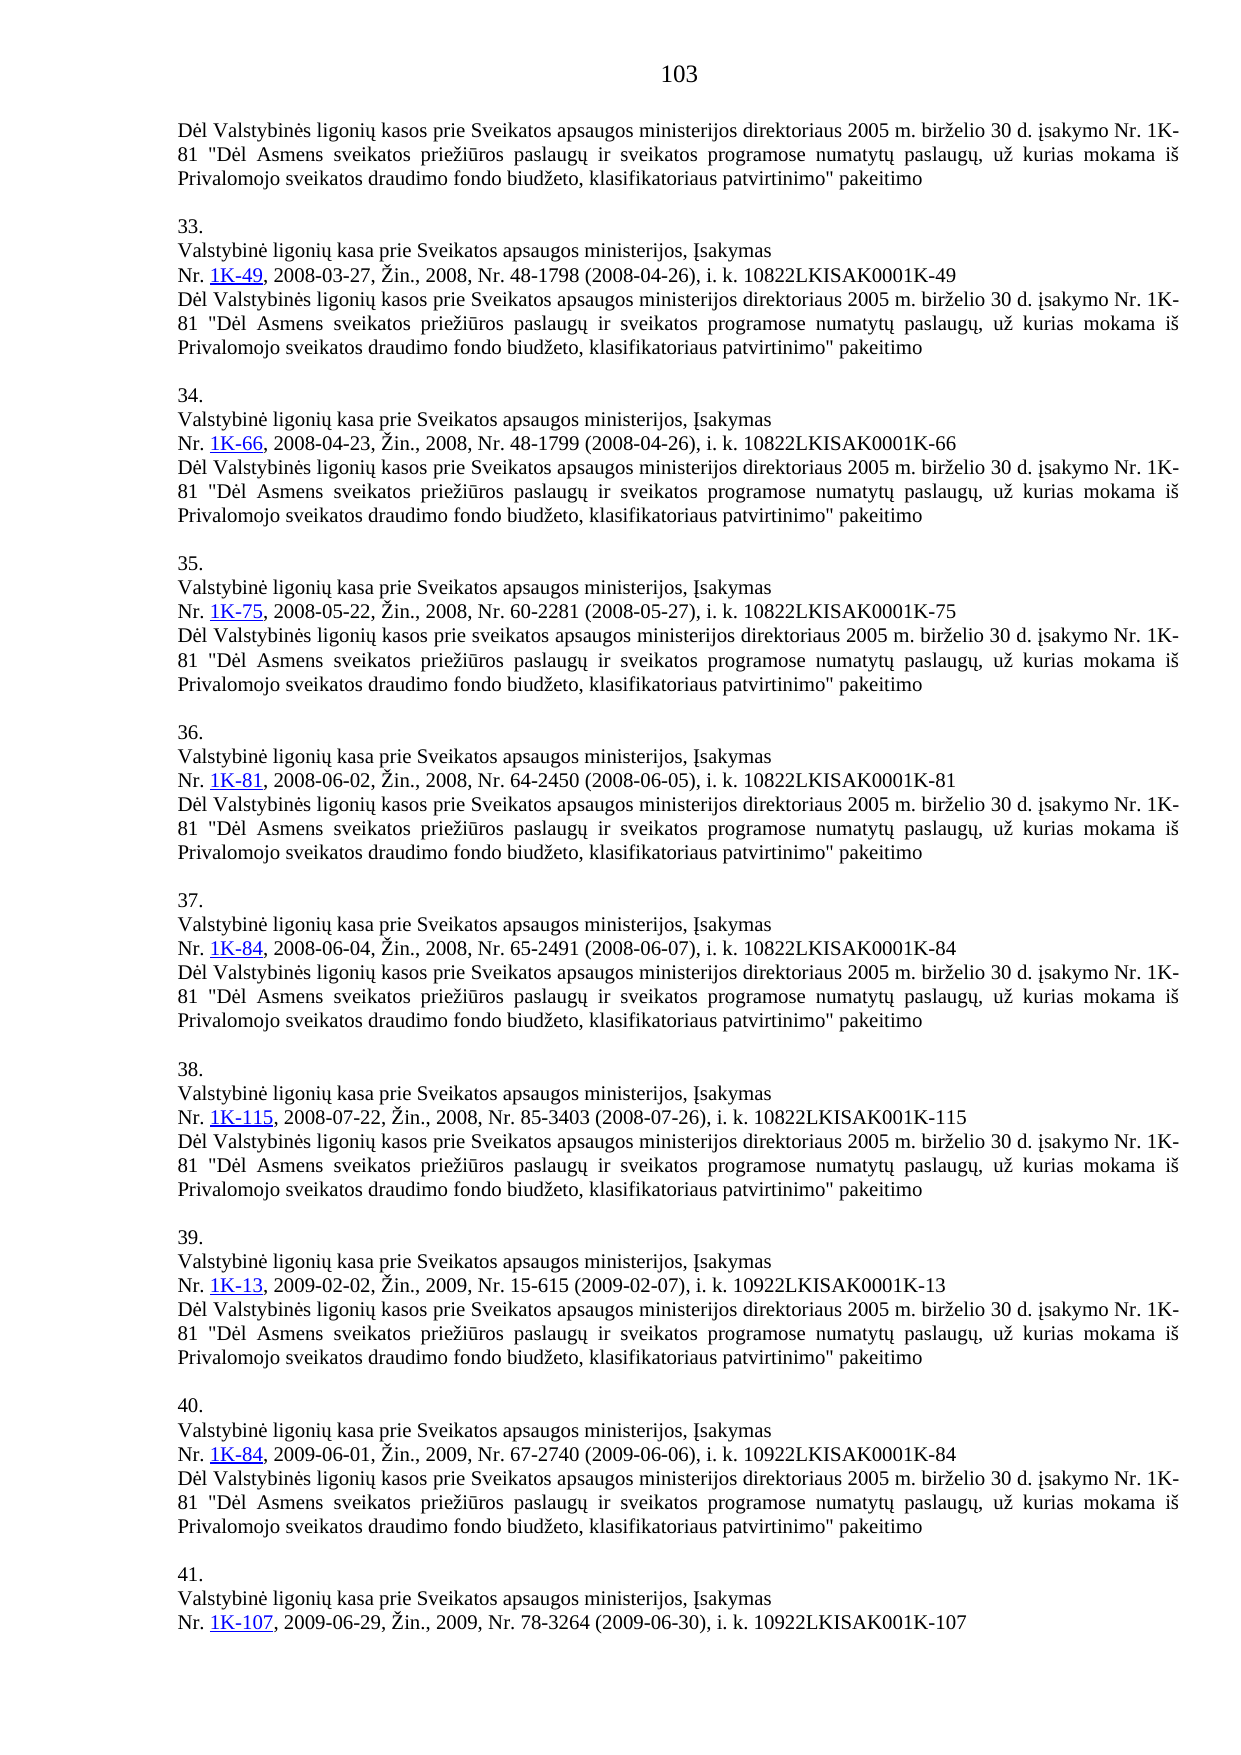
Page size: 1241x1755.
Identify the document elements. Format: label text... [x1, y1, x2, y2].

text Dėl Valstybinės ligonių kasos prie Sveikatos apsaugos ministerijos direktoriaus 2005 m. birželio 30 d. įsakymo Nr. 1K-81 "Dėl Asmens sveikatos priežiūros paslaugų ir sveikatos programose numatytų paslaugų, už kurias mokama iš Privalomojo sveikatos draudimo fondo biudžeto, klasifikatoriaus patvirtinimo" pakeitimo [177, 1129, 1181, 1201]
text Nr. 1K-84, 2008-06-04, Žin., 2008, Nr. 65-2491 (2008-06-07), i. k. 10822LKISAK0001K-84 [177, 936, 1181, 960]
text 41. [177, 1562, 1181, 1586]
text Dėl Valstybinės ligonių kasos prie Sveikatos apsaugos ministerijos direktoriaus 2005 m. birželio 30 d. įsakymo Nr. 1K-81 "Dėl Asmens sveikatos priežiūros paslaugų ir sveikatos programose numatytų paslaugų, už kurias mokama iš Privalomojo sveikatos draudimo fondo biudžeto, klasifikatoriaus patvirtinimo" pakeitimo [177, 1466, 1181, 1538]
text Nr. 1K-66, 2008-04-23, Žin., 2008, Nr. 48-1799 (2008-04-26), i. k. 10822LKISAK0001K-66 [177, 431, 1181, 455]
text 33. [177, 214, 1181, 238]
text 35. [177, 551, 1181, 575]
text Valstybinė ligonių kasa prie Sveikatos apsaugos ministerijos, Įsakymas [177, 407, 1181, 431]
text 34. [177, 383, 1181, 407]
text 39. [177, 1225, 1181, 1249]
text Dėl Valstybinės ligonių kasos prie Sveikatos apsaugos ministerijos direktoriaus 2005 m. birželio 30 d. įsakymo Nr. 1K-81 "Dėl Asmens sveikatos priežiūros paslaugų ir sveikatos programose numatytų paslaugų, už kurias mokama iš Privalomojo sveikatos draudimo fondo biudžeto, klasifikatoriaus patvirtinimo" pakeitimo [177, 455, 1181, 527]
text Nr. 1K-84, 2009-06-01, Žin., 2009, Nr. 67-2740 (2009-06-06), i. k. 10922LKISAK0001K-84 [177, 1442, 1181, 1466]
text Dėl Valstybinės ligonių kasos prie Sveikatos apsaugos ministerijos direktoriaus 2005 m. birželio 30 d. įsakymo Nr. 1K-81 "Dėl Asmens sveikatos priežiūros paslaugų ir sveikatos programose numatytų paslaugų, už kurias mokama iš Privalomojo sveikatos draudimo fondo biudžeto, klasifikatoriaus patvirtinimo" pakeitimo [177, 287, 1181, 359]
text Nr. 1K-49, 2008-03-27, Žin., 2008, Nr. 48-1798 (2008-04-26), i. k. 10822LKISAK0001K-49 [177, 262, 1181, 287]
text Dėl Valstybinės ligonių kasos prie Sveikatos apsaugos ministerijos direktoriaus 2005 m. birželio 30 d. įsakymo Nr. 1K-81 "Dėl Asmens sveikatos priežiūros paslaugų ir sveikatos programose numatytų paslaugų, už kurias mokama iš Privalomojo sveikatos draudimo fondo biudžeto, klasifikatoriaus patvirtinimo" pakeitimo [177, 1297, 1181, 1369]
text Valstybinė ligonių kasa prie Sveikatos apsaugos ministerijos, Įsakymas [177, 912, 1181, 936]
text Dėl Valstybinės ligonių kasos prie Sveikatos apsaugos ministerijos direktoriaus 2005 m. birželio 30 d. įsakymo Nr. 1K-81 "Dėl Asmens sveikatos priežiūros paslaugų ir sveikatos programose numatytų paslaugų, už kurias mokama iš Privalomojo sveikatos draudimo fondo biudžeto, klasifikatoriaus patvirtinimo" pakeitimo [177, 792, 1181, 864]
text 37. [177, 888, 1181, 912]
text Nr. 1K-81, 2008-06-02, Žin., 2008, Nr. 64-2450 (2008-06-05), i. k. 10822LKISAK0001K-81 [177, 768, 1181, 792]
text Valstybinė ligonių kasa prie Sveikatos apsaugos ministerijos, Įsakymas [177, 1081, 1181, 1105]
text Valstybinė ligonių kasa prie Sveikatos apsaugos ministerijos, Įsakymas [177, 1417, 1181, 1442]
text Valstybinė ligonių kasa prie Sveikatos apsaugos ministerijos, Įsakymas [177, 575, 1181, 599]
text Nr. 1K-115, 2008-07-22, Žin., 2008, Nr. 85-3403 (2008-07-26), i. k. 10822LKISAK001K-115 [177, 1105, 1181, 1129]
text Dėl Valstybinės ligonių kasos prie Sveikatos apsaugos ministerijos direktoriaus 2005 m. birželio 30 d. įsakymo Nr. 1K-81 "Dėl Asmens sveikatos priežiūros paslaugų ir sveikatos programose numatytų paslaugų, už kurias mokama iš Privalomojo sveikatos draudimo fondo biudžeto, klasifikatoriaus patvirtinimo" pakeitimo [177, 118, 1181, 190]
text Nr. 1K-107, 2009-06-29, Žin., 2009, Nr. 78-3264 (2009-06-30), i. k. 10922LKISAK001K-107 [177, 1610, 1181, 1634]
text 36. [177, 720, 1181, 744]
text Valstybinė ligonių kasa prie Sveikatos apsaugos ministerijos, Įsakymas [177, 744, 1181, 768]
text Nr. 1K-13, 2009-02-02, Žin., 2009, Nr. 15-615 (2009-02-07), i. k. 10922LKISAK0001K-13 [177, 1273, 1181, 1297]
text 40. [177, 1393, 1181, 1417]
text Dėl Valstybinės ligonių kasos prie Sveikatos apsaugos ministerijos direktoriaus 2005 m. birželio 30 d. įsakymo Nr. 1K-81 "Dėl Asmens sveikatos priežiūros paslaugų ir sveikatos programose numatytų paslaugų, už kurias mokama iš Privalomojo sveikatos draudimo fondo biudžeto, klasifikatoriaus patvirtinimo" pakeitimo [177, 960, 1181, 1032]
text Valstybinė ligonių kasa prie Sveikatos apsaugos ministerijos, Įsakymas [177, 238, 1181, 262]
text Valstybinė ligonių kasa prie Sveikatos apsaugos ministerijos, Įsakymas [177, 1249, 1181, 1273]
text 38. [177, 1057, 1181, 1081]
text Valstybinė ligonių kasa prie Sveikatos apsaugos ministerijos, Įsakymas [177, 1586, 1181, 1610]
text Nr. 1K-75, 2008-05-22, Žin., 2008, Nr. 60-2281 (2008-05-27), i. k. 10822LKISAK0001K-75 [177, 599, 1181, 623]
text Dėl Valstybinės ligonių kasos prie sveikatos apsaugos ministerijos direktoriaus 2005 m. birželio 30 d. įsakymo Nr. 1K-81 "Dėl Asmens sveikatos priežiūros paslaugų ir sveikatos programose numatytų paslaugų, už kurias mokama iš Privalomojo sveikatos draudimo fondo biudžeto, klasifikatoriaus patvirtinimo" pakeitimo [177, 623, 1181, 696]
